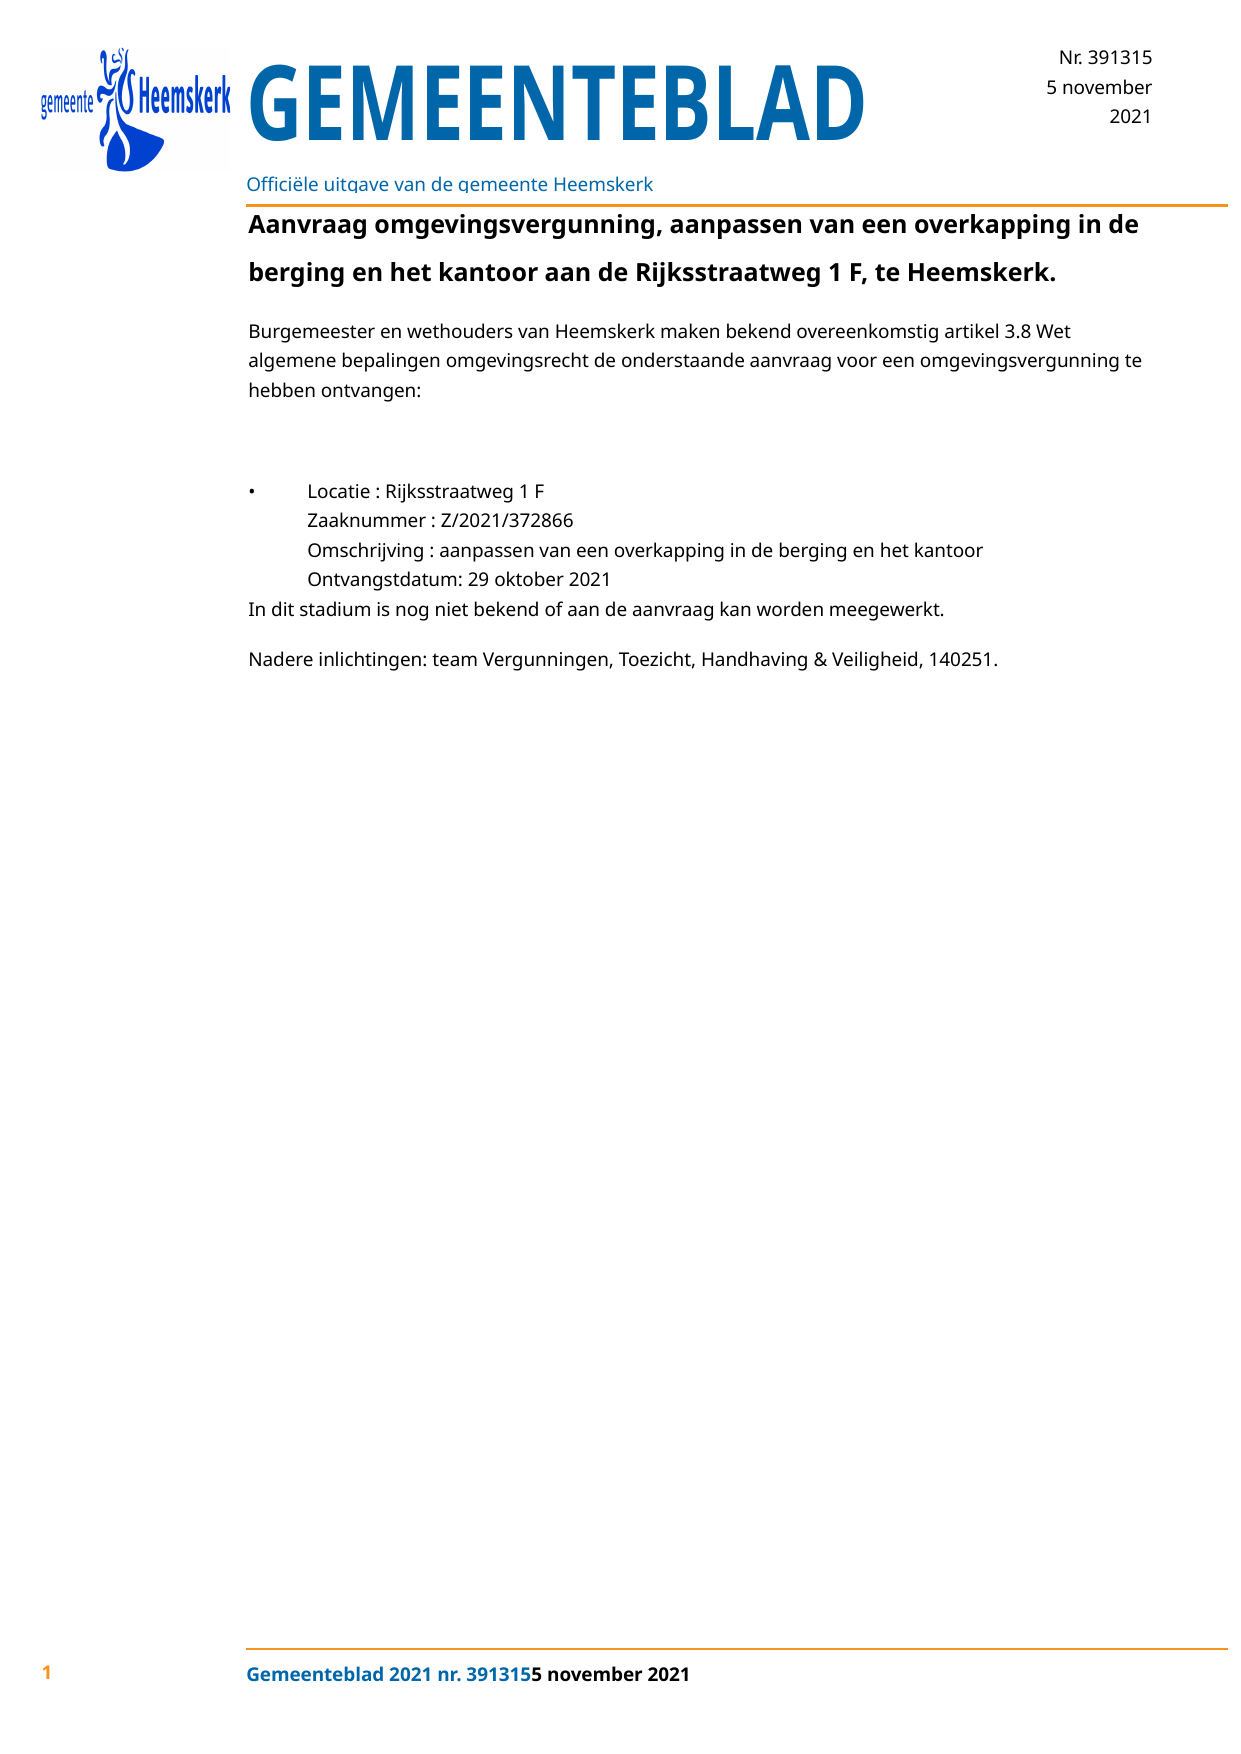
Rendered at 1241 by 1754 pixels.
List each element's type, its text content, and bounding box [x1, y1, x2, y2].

list Ontvangstdatum: 29 oktober 2021 [248, 567, 1152, 592]
picture [41, 47, 231, 172]
list Zaaknummer : Z/2021/372866 [248, 507, 1152, 533]
text Aanvraag omgevingsvergunning, aanpassen van een overkapping in de berging en het kantoor aan de Rijksstraatweg 1 F, te Heemskerk. [248, 207, 1152, 288]
list Omschrijving : aanpassen van een overkapping in de berging en het kantoor [248, 537, 1152, 563]
text Nadere inlichtingen: team Vergunningen, Toezicht, Handhaving & Veiligheid, 140251. [248, 647, 1152, 672]
list Locatie : Rijksstraatweg 1 F [248, 478, 1152, 504]
text Burgemeester en wethouders van Heemskerk maken bekend overeenkomstig artikel 3.8 Wet algemene bepalingen omgevingsrecht de onderstaande aanvraag voor een omgevingsvergunning te hebben ontvangen: [248, 318, 1152, 403]
text In dit stadium is nog niet bekend of aan de aanvraag kan worden meegewerkt. [248, 596, 1152, 622]
